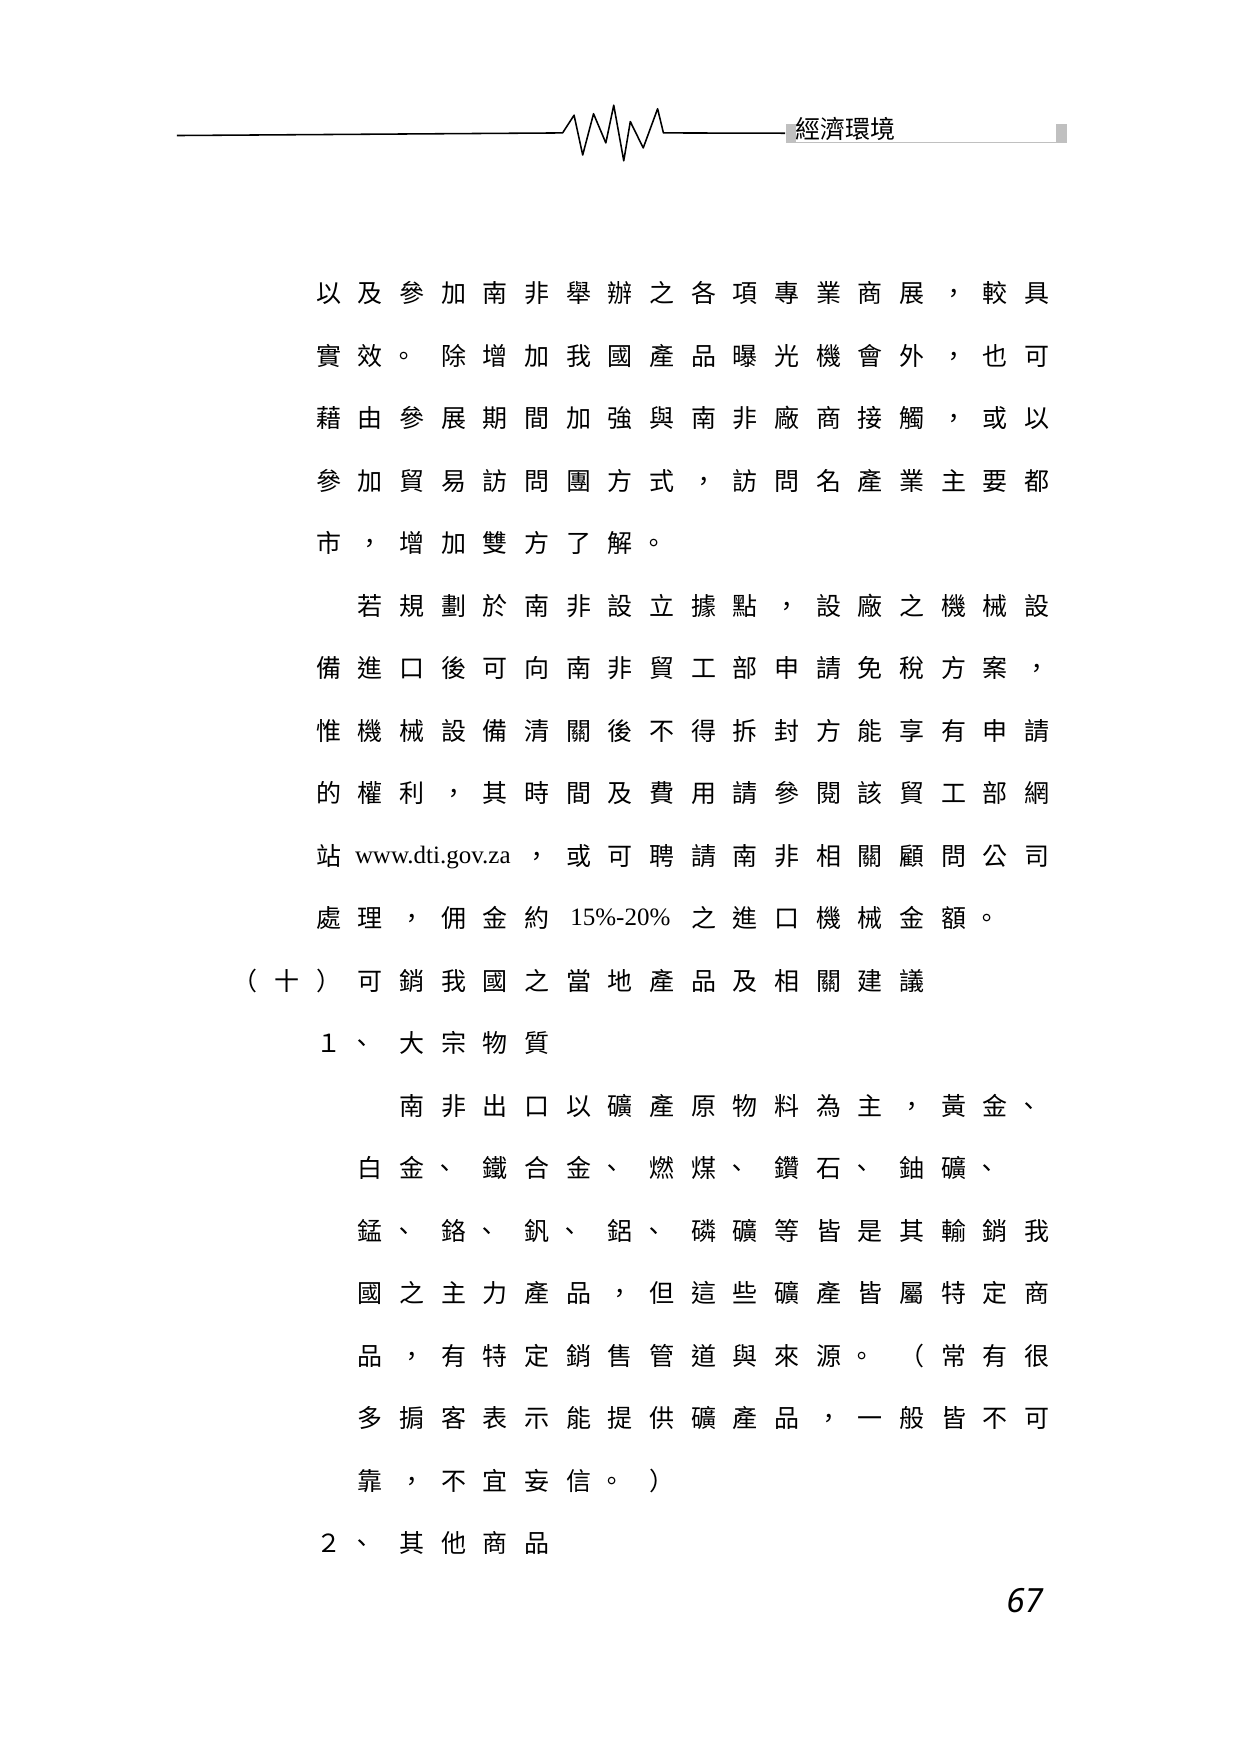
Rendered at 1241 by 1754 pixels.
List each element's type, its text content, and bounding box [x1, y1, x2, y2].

text 以及參加南非舉辦之各項專業商展，較具實效。除增加我國產品曝光機會外，也可藉由參展期間加強與南非廠商接觸，或以參加貿易訪問團方式，訪問名產業主要都市，增加雙方了解。 [281, 250, 1058, 563]
text １、大宗物質 [281, 1000, 1058, 1063]
text ２、其他商品 [281, 1500, 1058, 1563]
text （十）可銷我國之當地產品及相關建議 [207, 938, 1058, 1000]
text 南非出口以礦產原物料為主，黃金、白金、鐵合金、燃煤、鑽石、鈾礦、錳、鉻、釩、鋁、磷礦等皆是其輸銷我國之主力產品，但這些礦產皆屬特定商品，有特定銷售管道與來源。（常有很多掮客表示能提供礦產品，一般皆不可靠，不宜妄信。） [330, 1063, 1058, 1500]
text 若規劃於南非設立據點，設廠之機械設備進口後可向南非貿工部申請免稅方案，惟機械設備清關後不得拆封方能享有申請的權利，其時間及費用請參閱該貿工部網站www.dti.gov.za，或可聘請南非相關顧問公司處理，佣金約15%-20%之進口機械金額。 [281, 563, 1058, 938]
